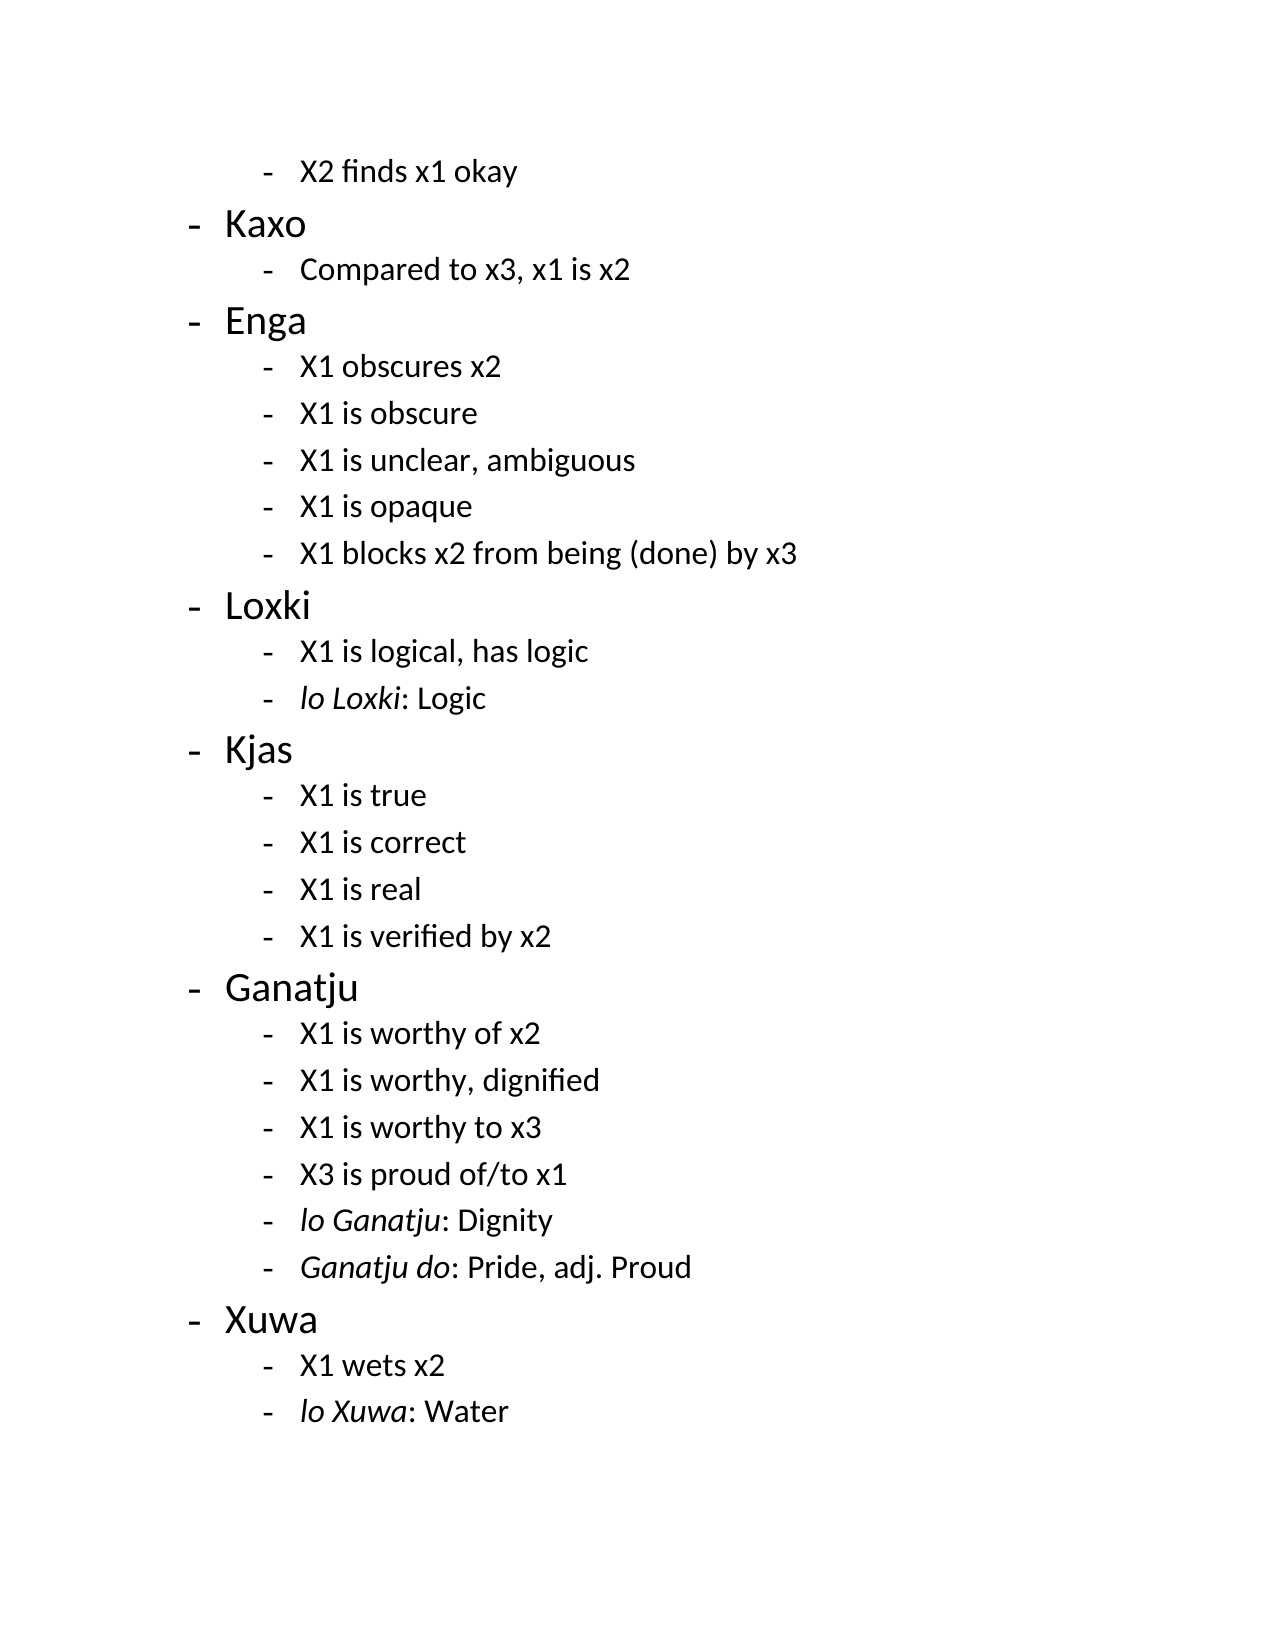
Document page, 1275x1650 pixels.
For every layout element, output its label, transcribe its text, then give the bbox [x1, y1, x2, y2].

list X1 is opaque [262, 486, 1125, 526]
subtitle Kjas [187, 723, 1125, 774]
list X1 is obscure [262, 392, 1125, 433]
list X1 is real [262, 868, 1125, 908]
list lo Xuwa: Water [262, 1390, 1125, 1431]
subtitle Loxki [187, 579, 1125, 630]
subtitle Enga [187, 294, 1125, 345]
list X3 is proud of/to x1 [262, 1152, 1125, 1193]
list X1 blocks x2 from being (done) by x3 [262, 532, 1125, 573]
list X1 obscures x2 [262, 345, 1125, 386]
list X1 is unclear, ambiguous [262, 439, 1125, 479]
list X1 wets x2 [262, 1344, 1125, 1384]
subtitle Ganatju [187, 961, 1125, 1012]
list lo Ganatju: Dignity [262, 1199, 1125, 1240]
list Compared to x3, x1 is x2 [262, 248, 1125, 288]
subtitle Kaxo [187, 197, 1125, 248]
list lo Loxki: Logic [262, 677, 1125, 717]
subtitle Xuwa [187, 1293, 1125, 1344]
list X1 is worthy to x3 [262, 1106, 1125, 1146]
list X1 is correct [262, 821, 1125, 862]
list X1 is verified by x2 [262, 914, 1125, 955]
list X1 is true [262, 774, 1125, 815]
list X1 is worthy, dignified [262, 1059, 1125, 1100]
list X1 is worthy of x2 [262, 1012, 1125, 1053]
list X1 is logical, has logic [262, 630, 1125, 671]
list Ganatju do: Pride, adj. Proud [262, 1246, 1125, 1287]
list X2 finds x1 okay [262, 150, 1125, 191]
